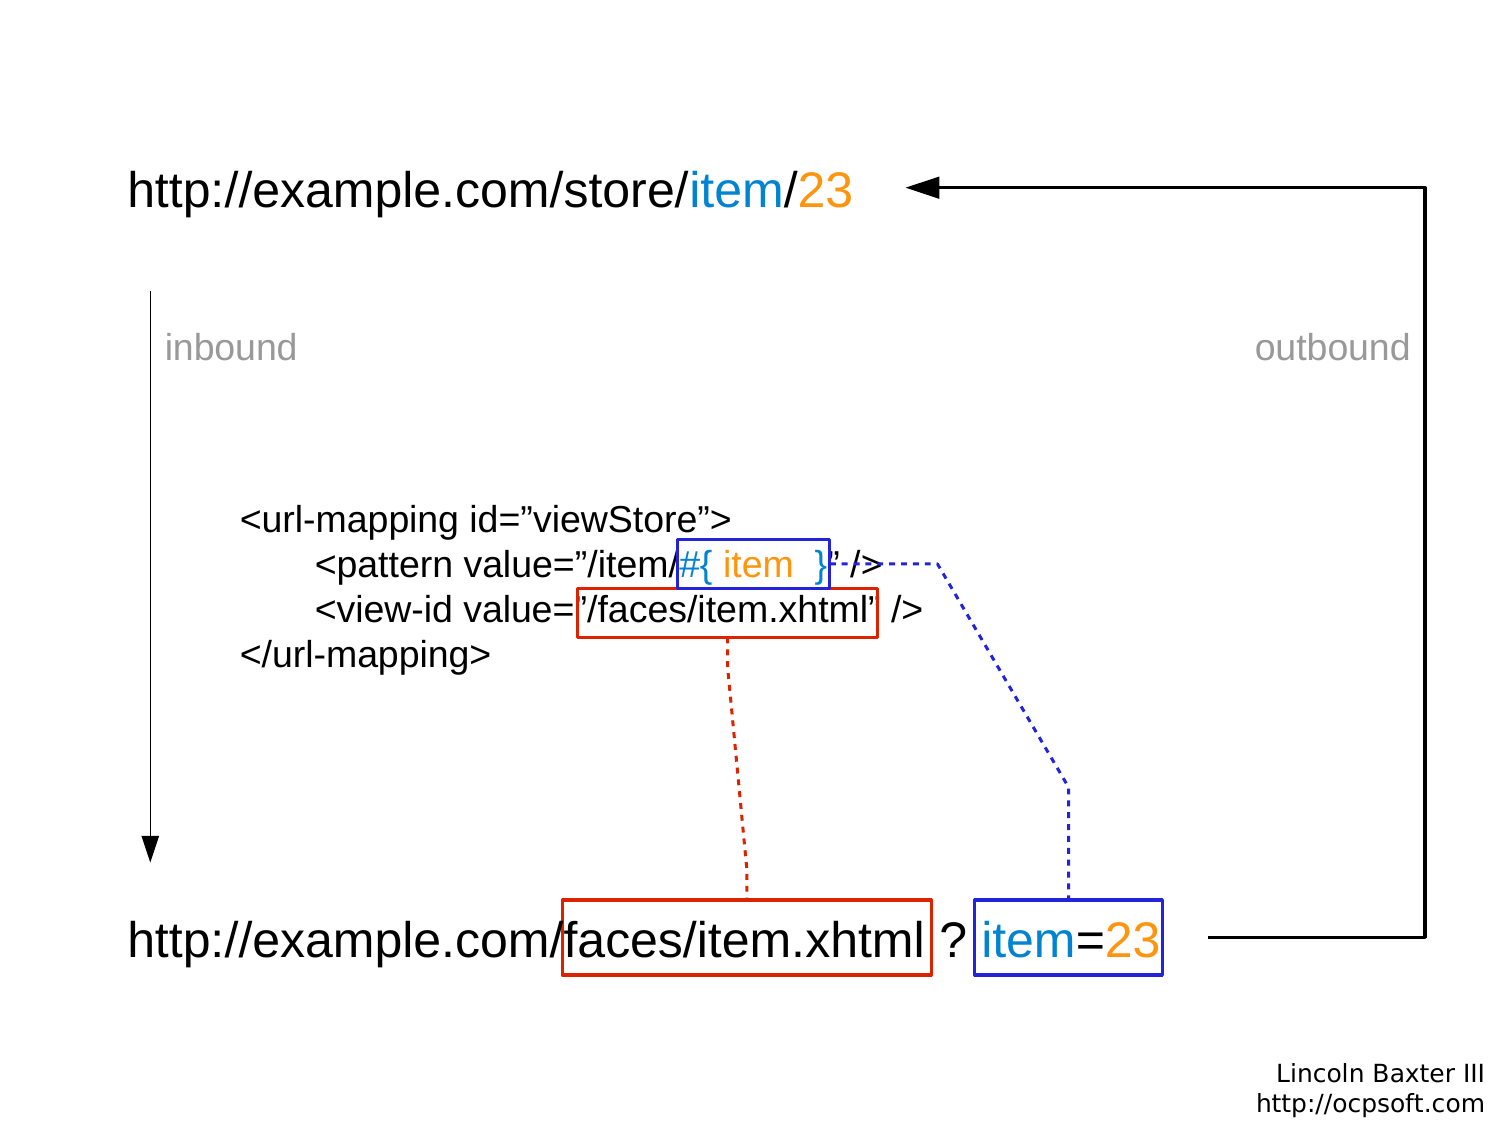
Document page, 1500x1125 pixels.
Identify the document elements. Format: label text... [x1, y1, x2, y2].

text_box outbound [1237, 315, 1426, 376]
text_box http://example.com/store/item/23 [112, 150, 906, 226]
text_box <url-mapping id=”viewStore”> <pattern value=”/item/#{ item }” /> <view-id value=”/faces/item.xhtml” /> </url-mapping> [225, 487, 1386, 683]
text_box http://example.com/faces/item.xhtml ? item=23 [112, 900, 1208, 975]
text_box inbound [150, 315, 315, 376]
